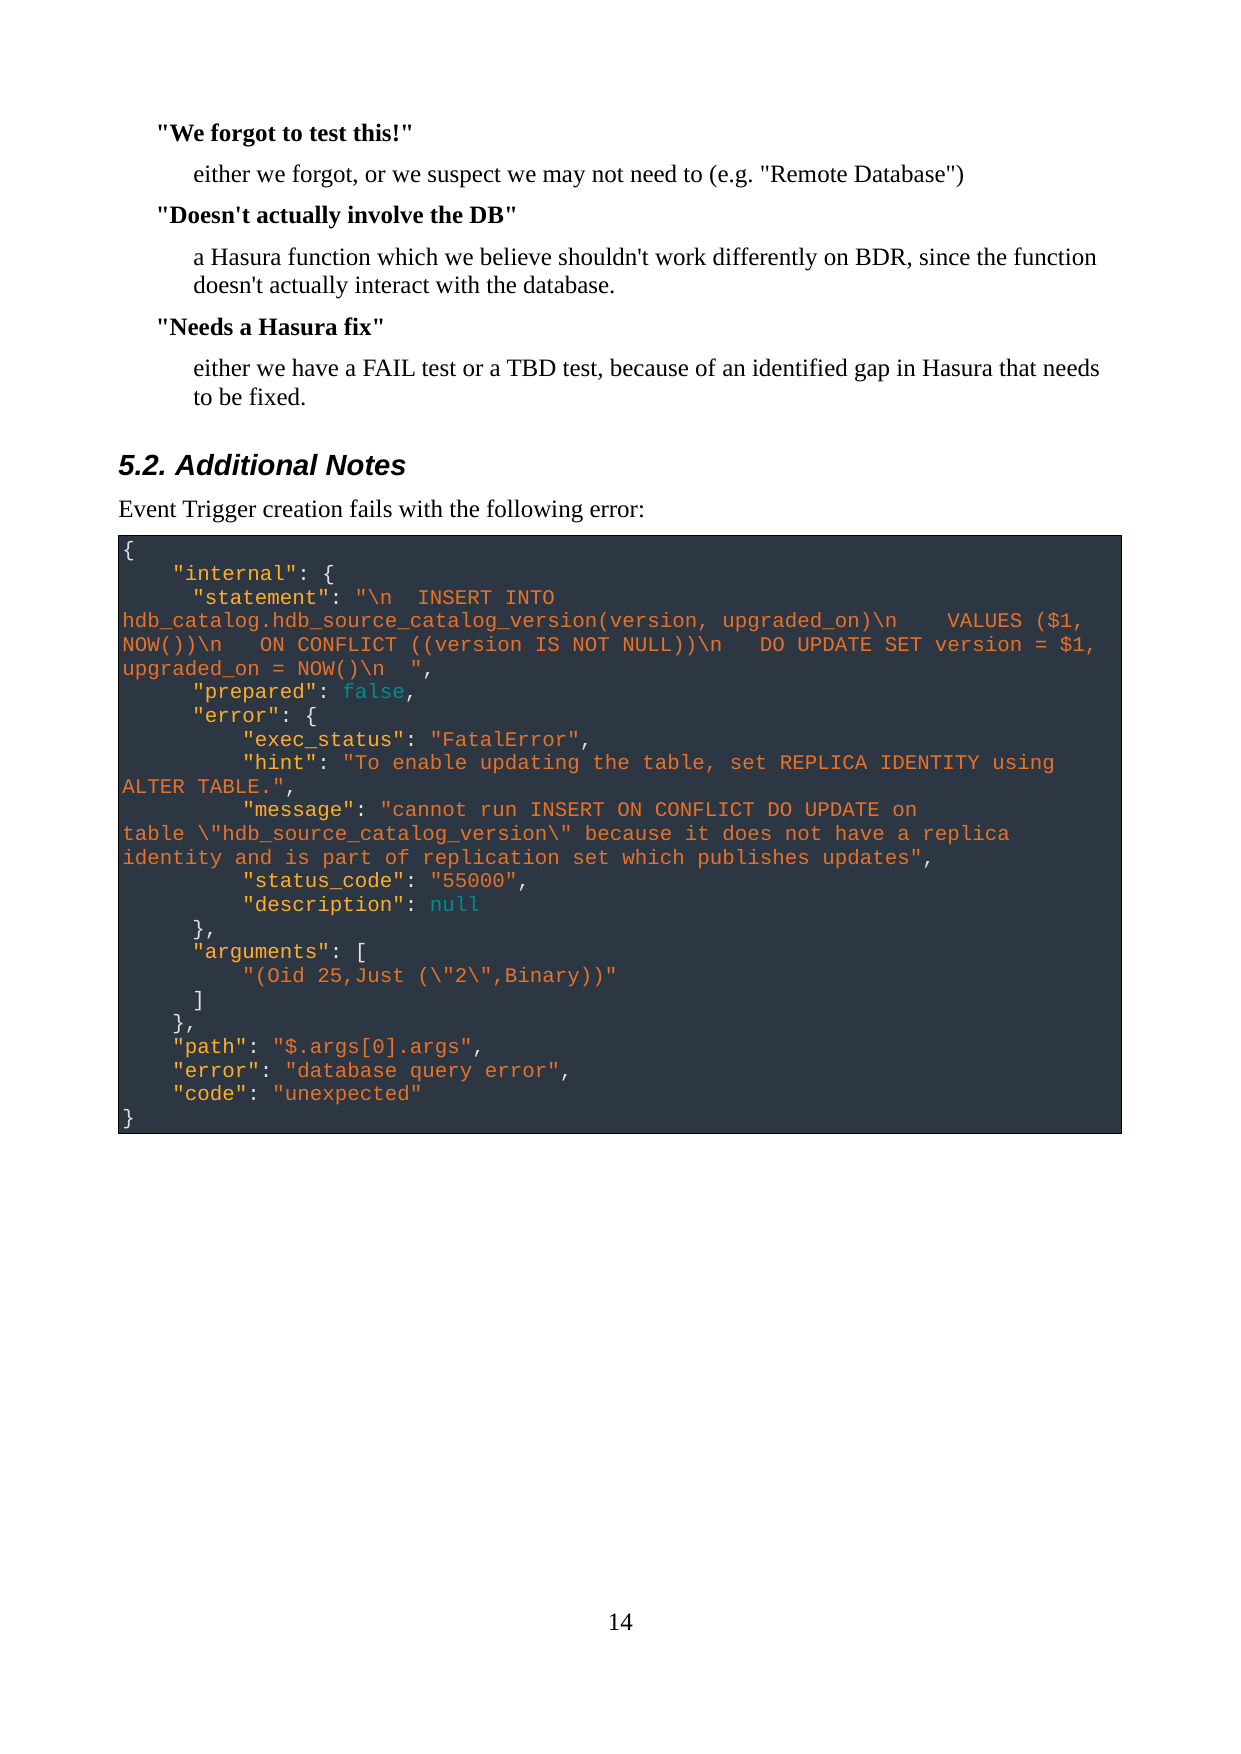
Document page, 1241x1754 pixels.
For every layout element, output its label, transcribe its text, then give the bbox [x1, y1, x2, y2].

text } [119, 1103, 1121, 1133]
text "exec_status": "FatalError", [119, 724, 1121, 748]
list "Needs a Hasura fix" [118, 312, 1122, 341]
text ] [119, 985, 1121, 1008]
list "We forgot to test this!" [118, 118, 1122, 147]
text "message": "cannot run INSERT ON CONFLICT DO UPDATE on table \"hdb_source_catalog_version\" because it does not have a replica identity and is part of replication set which publishes updates", [119, 796, 1121, 866]
text { [119, 536, 1121, 559]
text }, [119, 914, 1121, 937]
list either we have a FAIL test or a TBD test, because of an identified gap in Hasura that needs to be fixed. [118, 353, 1122, 411]
text "hint": "To enable updating the table, set REPLICA IDENTITY using ALTER TABLE.", [119, 748, 1121, 796]
text "path": "$.args[0].args", [119, 1032, 1121, 1056]
list a Hasura function which we believe shouldn't work differently on BDR, since the function doesn't actually interact with the database. [118, 242, 1122, 299]
text "arguments": [ [119, 937, 1121, 961]
text "(Oid 25,Just (\"2\",Binary))" [119, 961, 1121, 985]
text "code": "unexpected" [119, 1079, 1121, 1103]
list either we forgot, or we suspect we may not need to (e.g. "Remote Database") [118, 159, 1122, 188]
text "prepared": false, [119, 677, 1121, 701]
text "internal": { [119, 559, 1121, 583]
text "status_code": "55000", [119, 866, 1121, 890]
text }, [119, 1008, 1121, 1032]
text "description": null [119, 890, 1121, 914]
text Event Trigger creation fails with the following error: [118, 494, 1122, 523]
text "error": { [119, 701, 1121, 724]
text "error": "database query error", [119, 1056, 1121, 1079]
text "statement": "\n INSERT INTO hdb_catalog.hdb_source_catalog_version(version, upgraded_on)\n VALUES ($1, NOW())\n ON CONFLICT ((version IS NOT NULL))\n DO UPDATE SET version = $1, upgraded_on = NOW()\n ", [119, 583, 1121, 677]
list "Doesn't actually involve the DB" [118, 201, 1122, 229]
subtitle Additional Notes [118, 448, 1122, 482]
